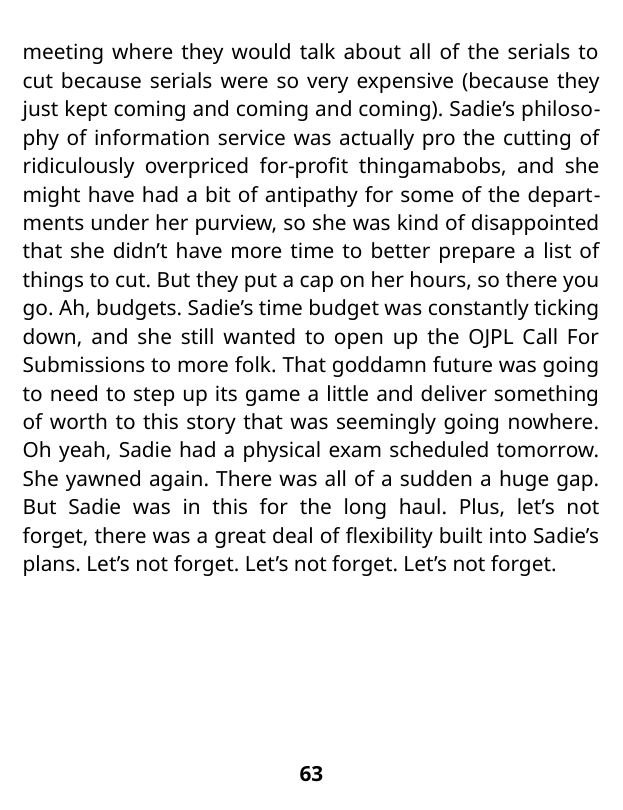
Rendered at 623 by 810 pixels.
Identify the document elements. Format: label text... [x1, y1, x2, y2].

text meeting where they would talk about all of the serials to cut because serials were so very expensive (because they just kept coming and coming and coming). Sadie’s philoso­phy of information service was actually pro the cutting of ridiculously overpriced for-profit thingamabobs, and she might have had a bit of antipathy for some of the depart­ments under her purview, so she was kind of disappointed that she didn’t have more time to better prepare a list of things to cut. But they put a cap on her hours, so there you go. Ah, budgets. Sadie’s time budget was constantly ticking down, and she still wanted to open up the OJPL Call For Submissions to more folk. That goddamn future was going to need to step up its game a little and deliver something of worth to this story that was seemingly going nowhere. Oh yeah, Sadie had a physical exam scheduled tomorrow. She yawned again. There was all of a sudden a huge gap. But Sadie was in this for the long haul. Plus, let’s not forget, there was a great deal of flexibility built into Sadie’s plans. Let’s not forget. Let’s not forget. Let’s not forget. [22, 37, 600, 578]
